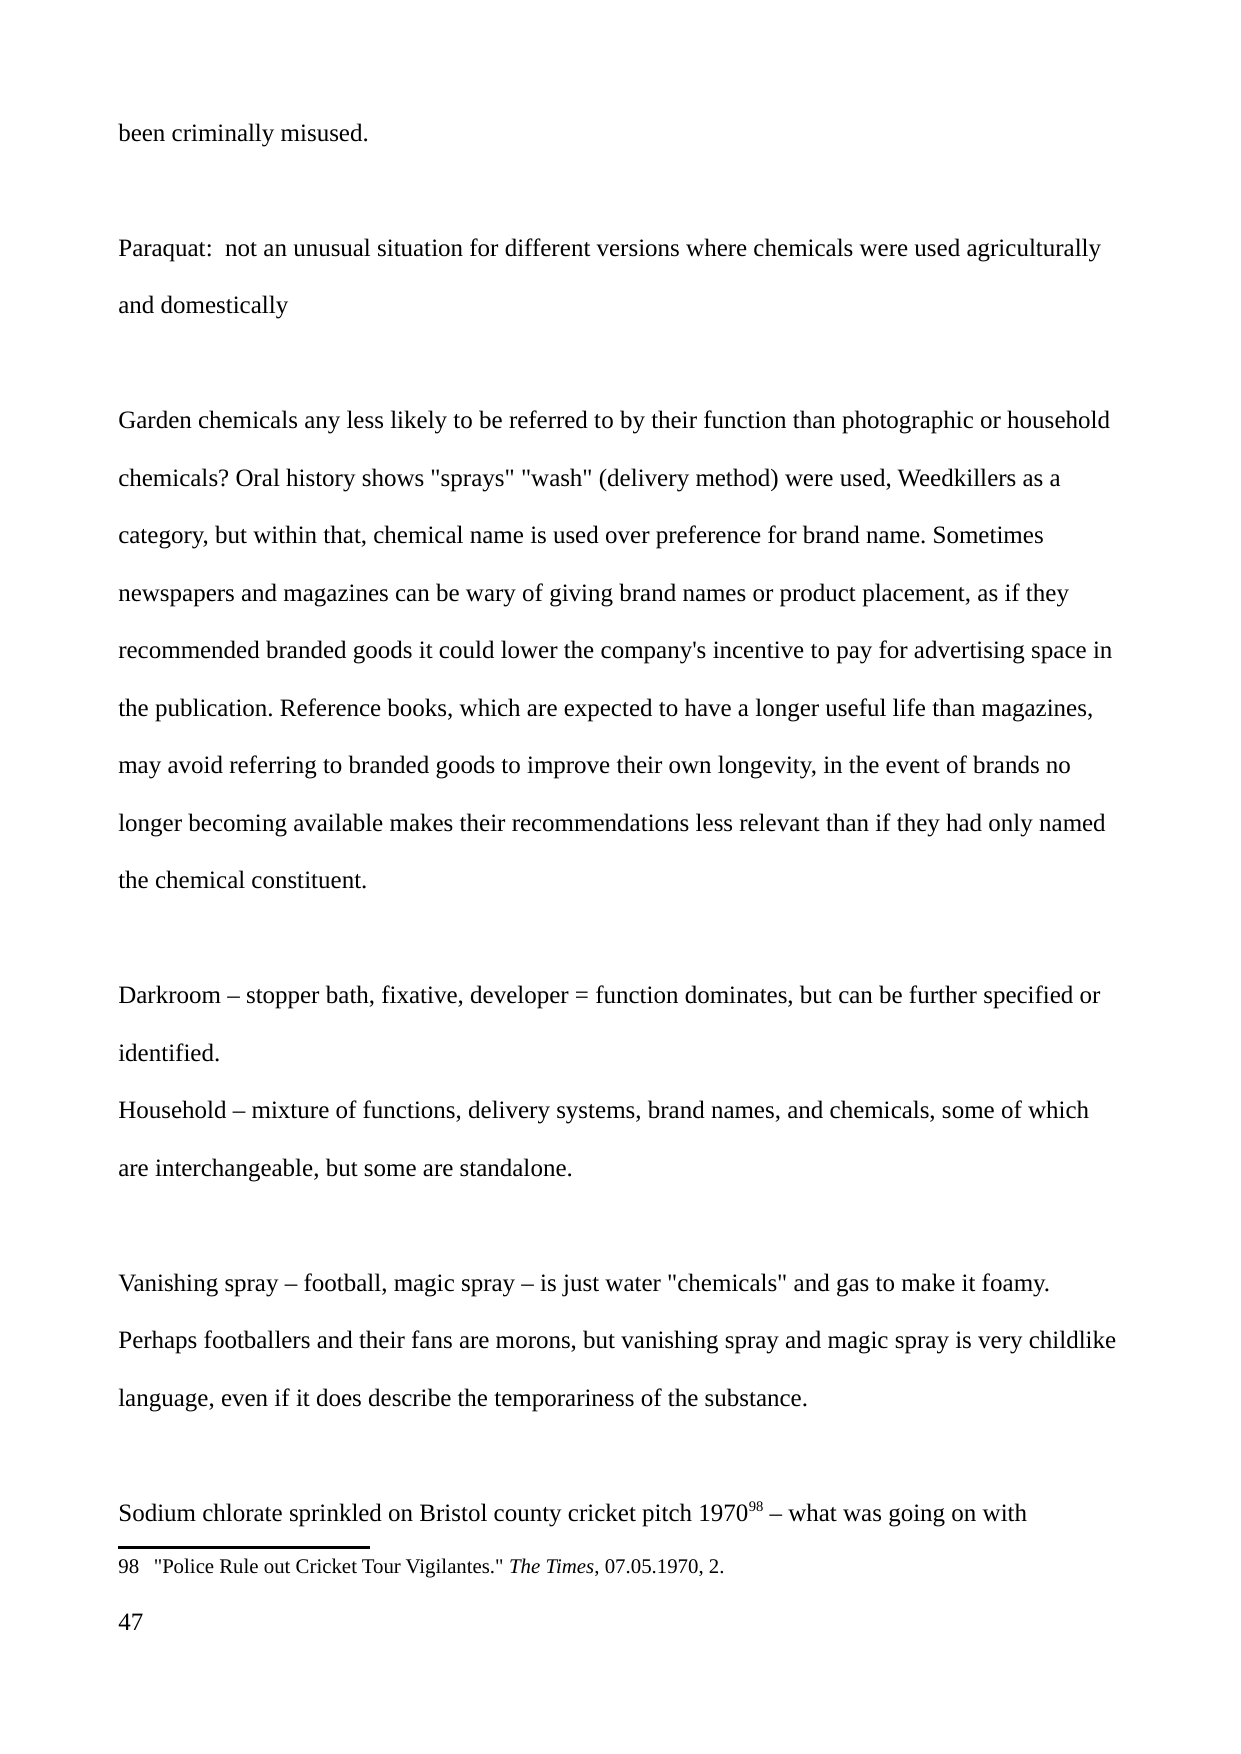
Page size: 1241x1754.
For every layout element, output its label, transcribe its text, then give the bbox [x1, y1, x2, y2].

text Sodium chlorate sprinkled on Bristol county cricket pitch 1970 – what was going on with [118, 1498, 1122, 1527]
text Household – mixture of functions, delivery systems, brand names, and chemicals, some of which are interchangeable, but some are standalone. [118, 1096, 1122, 1182]
text Paraquat: not an unusual situation for different versions where chemicals were used agriculturally and domestically [118, 233, 1122, 319]
text been criminally misused. [118, 118, 1122, 147]
text Darkroom – stopper bath, fixative, developer = function dominates, but can be further specified or identified. [118, 981, 1122, 1067]
text Garden chemicals any less likely to be referred to by their function than photographic or household chemicals? Oral history shows "sprays" "wash" (delivery method) were used, Weedkillers as a category, but within that, chemical name is used over preference for brand name. Sometimes newspapers and magazines can be wary of giving brand names or product placement, as if they recommended branded goods it could lower the company's incentive to pay for advertising space in the publication. Reference books, which are expected to have a longer useful life than magazines, may avoid referring to branded goods to improve their own longevity, in the event of brands no longer becoming available makes their recommendations less relevant than if they had only named the chemical constituent. [118, 406, 1122, 894]
text "Police Rule out Cricket Tour Vigilantes." The Times, 07.05.1970, 2. [118, 1553, 1122, 1578]
text Vanishing spray – football, magic spray – is just water "chemicals" and gas to make it foamy. Perhaps footballers and their fans are morons, but vanishing spray and magic spray is very childlike language, even if it does describe the temporariness of the substance. [118, 1268, 1122, 1412]
